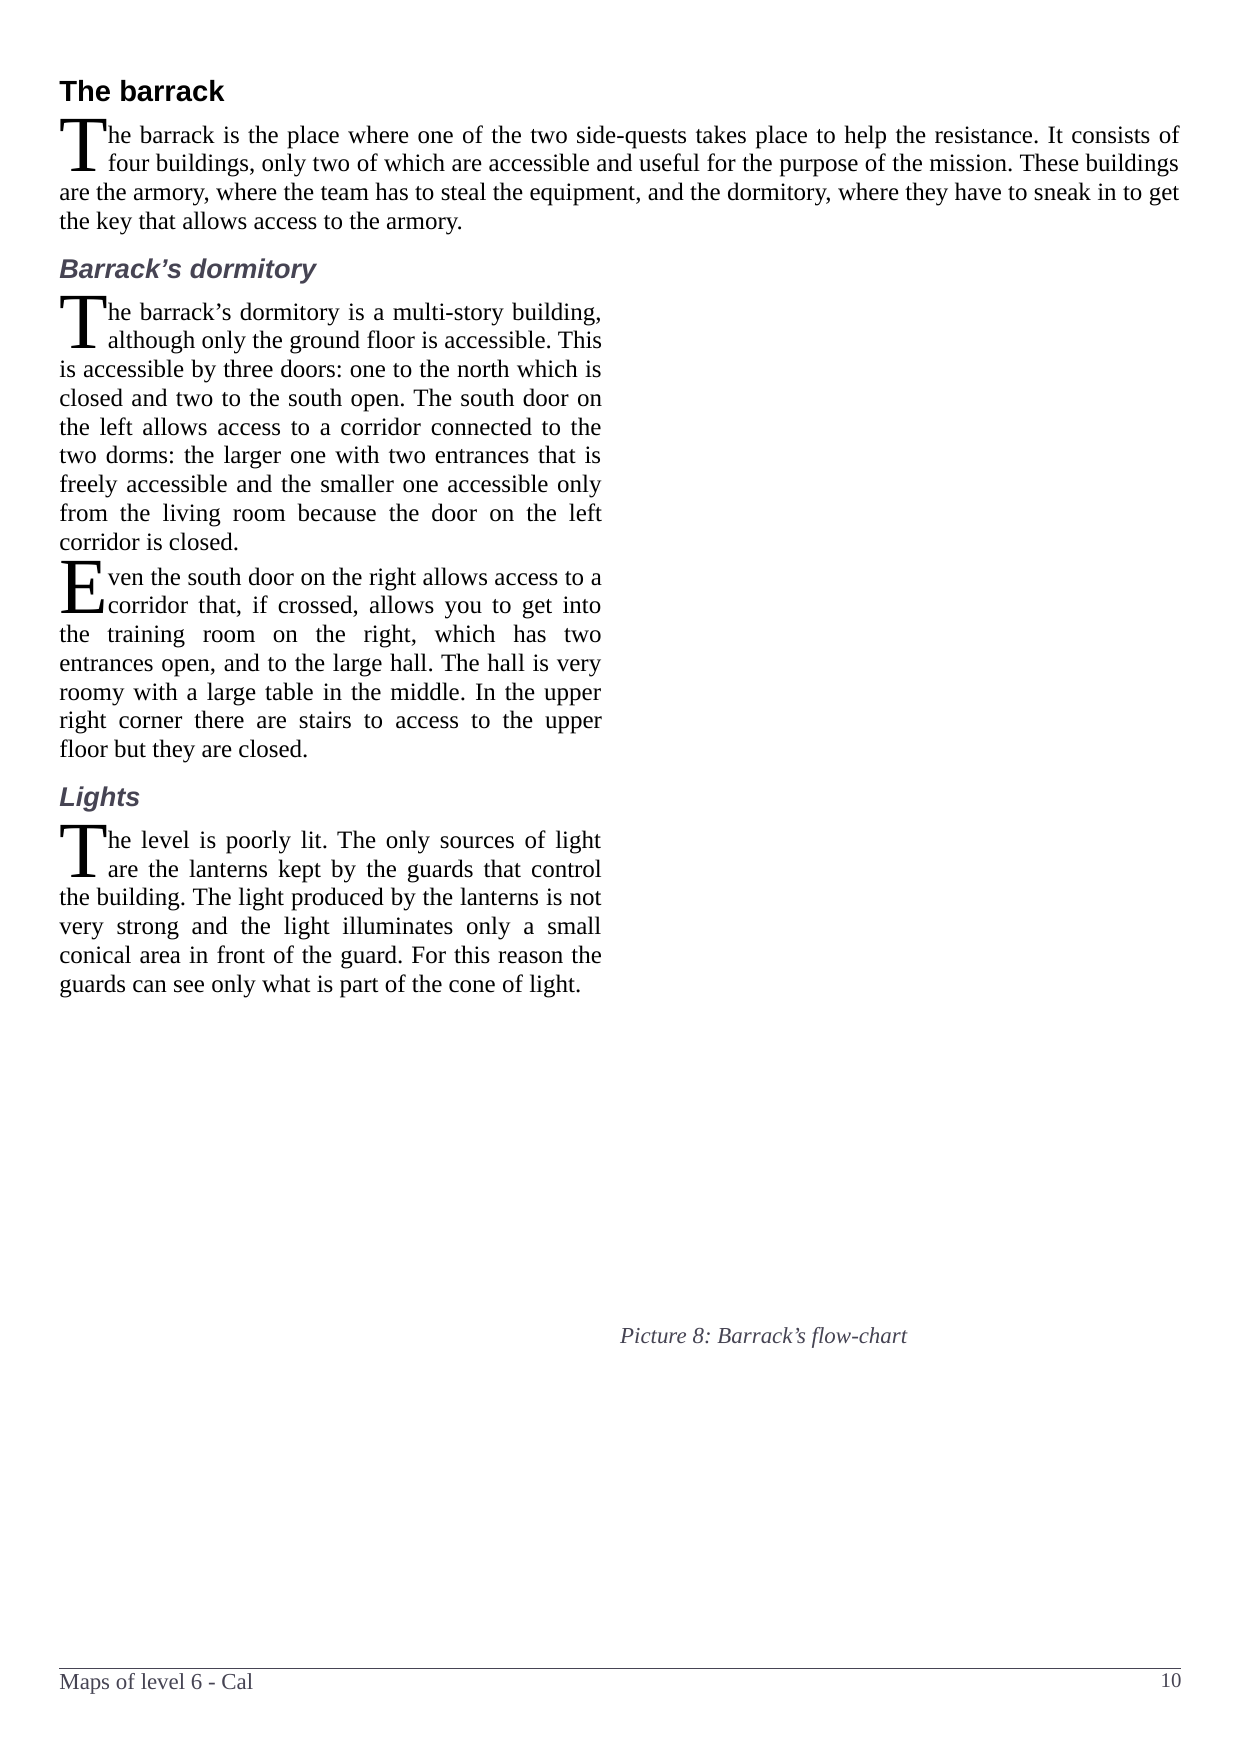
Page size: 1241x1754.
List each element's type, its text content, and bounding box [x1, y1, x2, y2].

table_header [620, 297, 1181, 1354]
table_header The barrack’s dormitory is a multi-story building, although only the ground floor is accessible. This is accessible by three doors: one to the north which is closed and two to the south open. The south door on the left allows access to a corridor connected to the two dorms: the larger one with two entrances that is freely accessible and the smaller one accessible only from the living room because the door on the left corridor is closed. Even the south door on the right allows access to a corridor that, if crossed, allows you to get into the training room on the right, which has two entrances open, and to the large hall. The hall is very roomy with a large table in the middle. In the upper right corner there are stairs to access to the upper floor but they are closed. Lights The level is poorly lit. The only sources of light are the lanterns kept by the guards that control the building. The light produced by the lanterns is not very strong and the light illuminates only a small conical area in front of the guard. For this reason the guards can see only what is part of the cone of light. [59, 297, 620, 1354]
table_header [625, 1329, 631, 1336]
text The barrack is the place where one of the two side-quests takes place to help the resistance. It consists of four buildings, only two of which are accessible and useful for the purpose of the mission. These buildings are the armory, where the team has to steal the equipment, and the dormitory, where they have to sneak in to get the key that allows access to the armory. [59, 120, 1181, 235]
subtitle The barrack [59, 74, 1181, 107]
subtitle Barrack’s dormitory [59, 253, 1181, 284]
